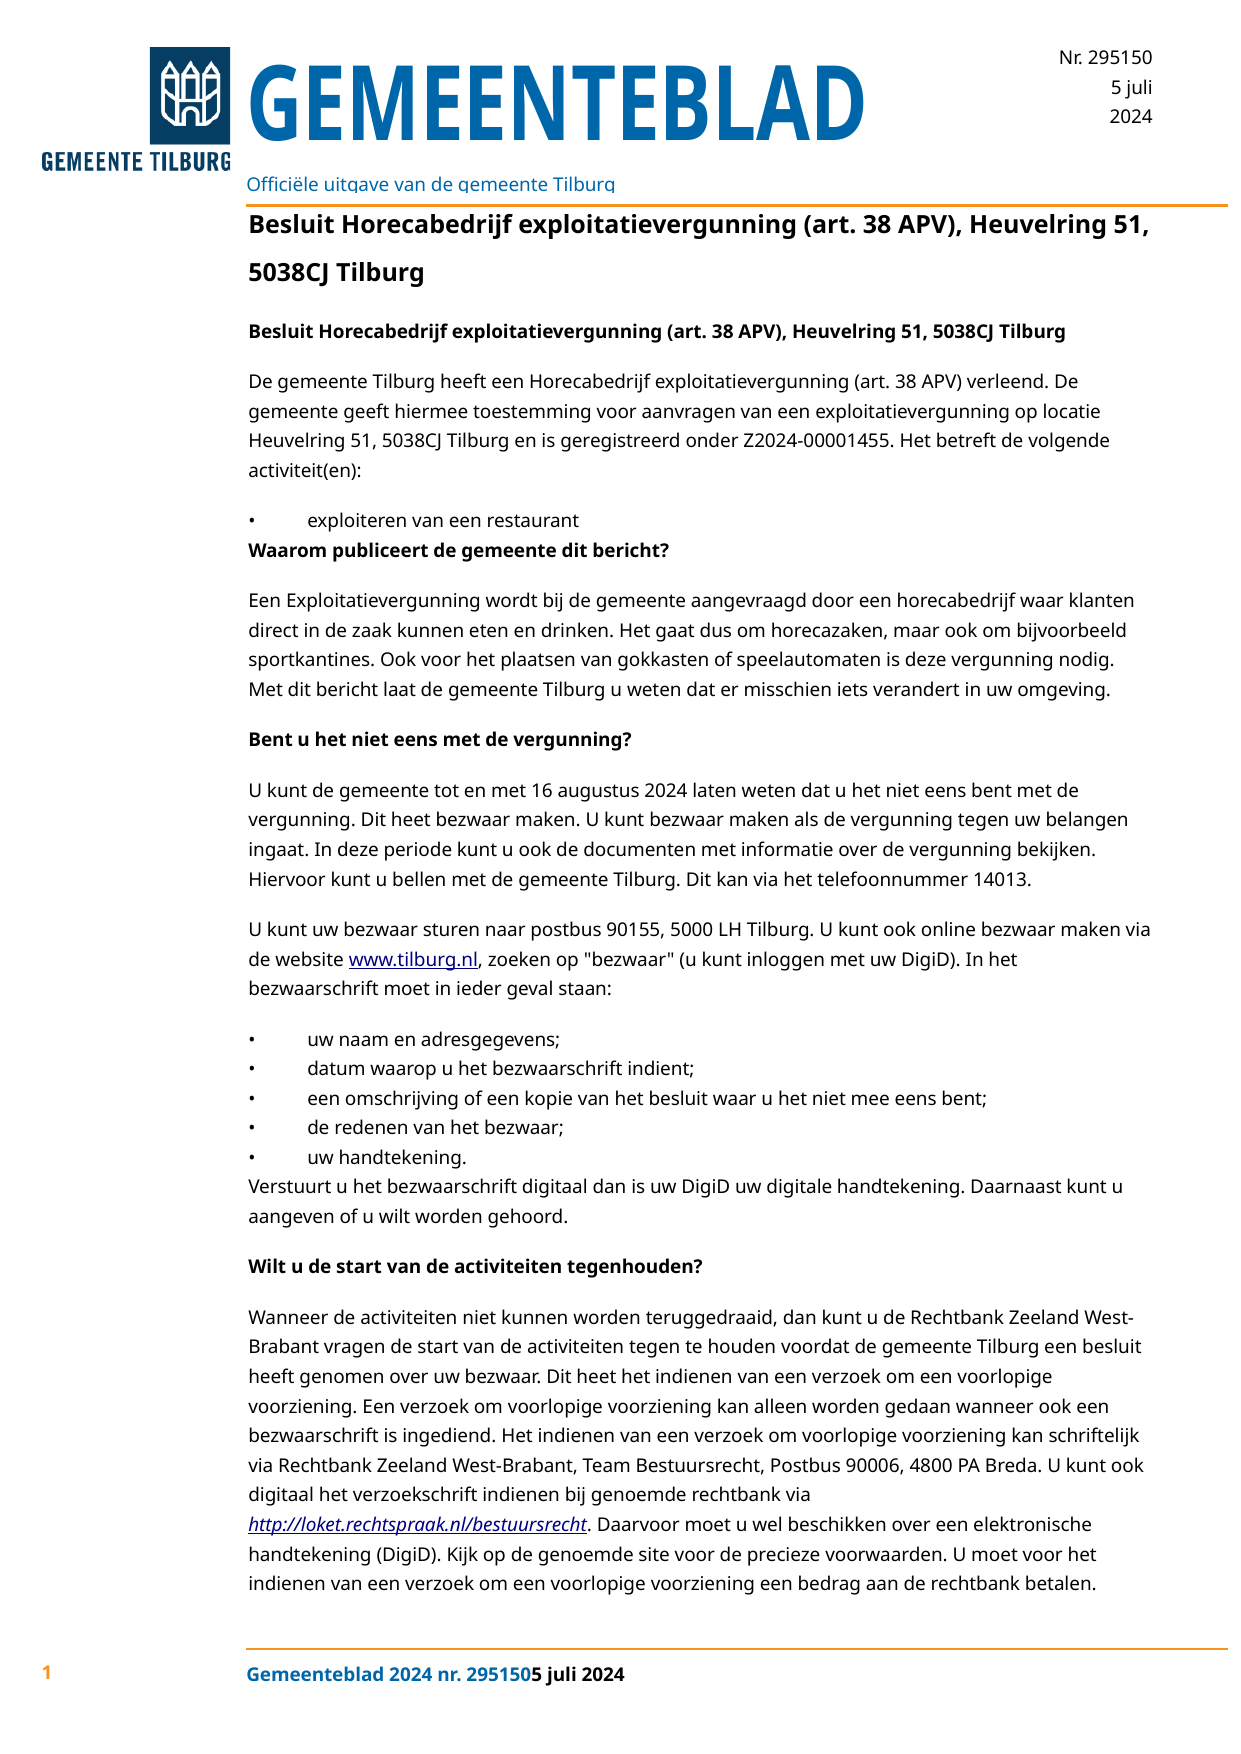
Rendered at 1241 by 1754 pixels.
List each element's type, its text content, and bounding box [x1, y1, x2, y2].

list datum waarop u het bezwaarschrift indient; [248, 1055, 1152, 1081]
text Verstuurt u het bezwaarschrift digitaal dan is uw DigiD uw digitale handtekening. Daarnaast kunt u aangeven of u wilt worden gehoord. [248, 1174, 1152, 1229]
list een omschrijving of een kopie van het besluit waar u het niet mee eens bent; [248, 1085, 1152, 1111]
list exploiteren van een restaurant [248, 507, 1152, 533]
text De gemeente Tilburg heeft een Horecabedrijf exploitatievergunning (art. 38 APV) verleend. De gemeente geeft hiermee toestemming voor aanvragen van een exploitatievergunning op locatie Heuvelring 51, 5038CJ Tilburg en is geregistreerd onder Z2024-00001455. Het betreft de volgende activiteit(en): [248, 368, 1152, 483]
list uw naam en adresgegevens; [248, 1026, 1152, 1052]
list uw handtekening. [248, 1144, 1152, 1170]
picture [41, 47, 231, 172]
text Wilt u de start van de activiteiten tegenhouden? [248, 1254, 1152, 1279]
text Besluit Horecabedrijf exploitatievergunning (art. 38 APV), Heuvelring 51, 5038CJ Tilburg [248, 318, 1152, 344]
text Bent u het niet eens met de vergunning? [248, 727, 1152, 752]
text U kunt de gemeente tot en met 16 augustus 2024 laten weten dat u het niet eens bent met de vergunning. Dit heet bezwaar maken. U kunt bezwaar maken als de vergunning tegen uw belangen ingaat. In deze periode kunt u ook de documenten met informatie over de vergunning bekijken. Hiervoor kunt u bellen met de gemeente Tilburg. Dit kan via het telefoonnummer 14013. [248, 777, 1152, 892]
text Besluit Horecabedrijf exploitatievergunning (art. 38 APV), Heuvelring 51, 5038CJ Tilburg [248, 207, 1152, 288]
list de redenen van het bezwaar; [248, 1114, 1152, 1140]
text Wanneer de activiteiten niet kunnen worden teruggedraaid, dan kunt u de Rechtbank Zeeland West-Brabant vragen de start van de activiteiten tegen te houden voordat de gemeente Tilburg een besluit heeft genomen over uw bezwaar. Dit heet het indienen van een verzoek om een voorlopige voorziening. Een verzoek om voorlopige voorziening kan alleen worden gedaan wanneer ook een bezwaarschrift is ingediend. Het indienen van een verzoek om voorlopige voorziening kan schriftelijk via Rechtbank Zeeland West-Brabant, Team Bestuursrecht, Postbus 90006, 4800 PA Breda. U kunt ook digitaal het verzoekschrift indienen bij genoemde rechtbank via http://loket.rechtspraak.nl/bestuursrecht. Daarvoor moet u wel beschikken over een elektronische handtekening (DigiD). Kijk op de genoemde site voor de precieze voorwaarden. U moet voor het indienen van een verzoek om een voorlopige voorziening een bedrag aan de rechtbank betalen. [248, 1304, 1152, 1596]
text Een Exploitatievergunning wordt bij de gemeente aangevraagd door een horecabedrijf waar klanten direct in de zaak kunnen eten en drinken. Het gaat dus om horecazaken, maar ook om bijvoorbeeld sportkantines. Ook voor het plaatsen van gokkasten of speelautomaten is deze vergunning nodig. Met dit bericht laat de gemeente Tilburg u weten dat er misschien iets verandert in uw omgeving. [248, 587, 1152, 702]
text U kunt uw bezwaar sturen naar postbus 90155, 5000 LH Tilburg. U kunt ook online bezwaar maken via de website www.tilburg.nl, zoeken op "bezwaar" (u kunt inloggen met uw DigiD). In het bezwaarschrift moet in ieder geval staan: [248, 916, 1152, 1001]
text Waarom publiceert de gemeente dit bericht? [248, 537, 1152, 563]
